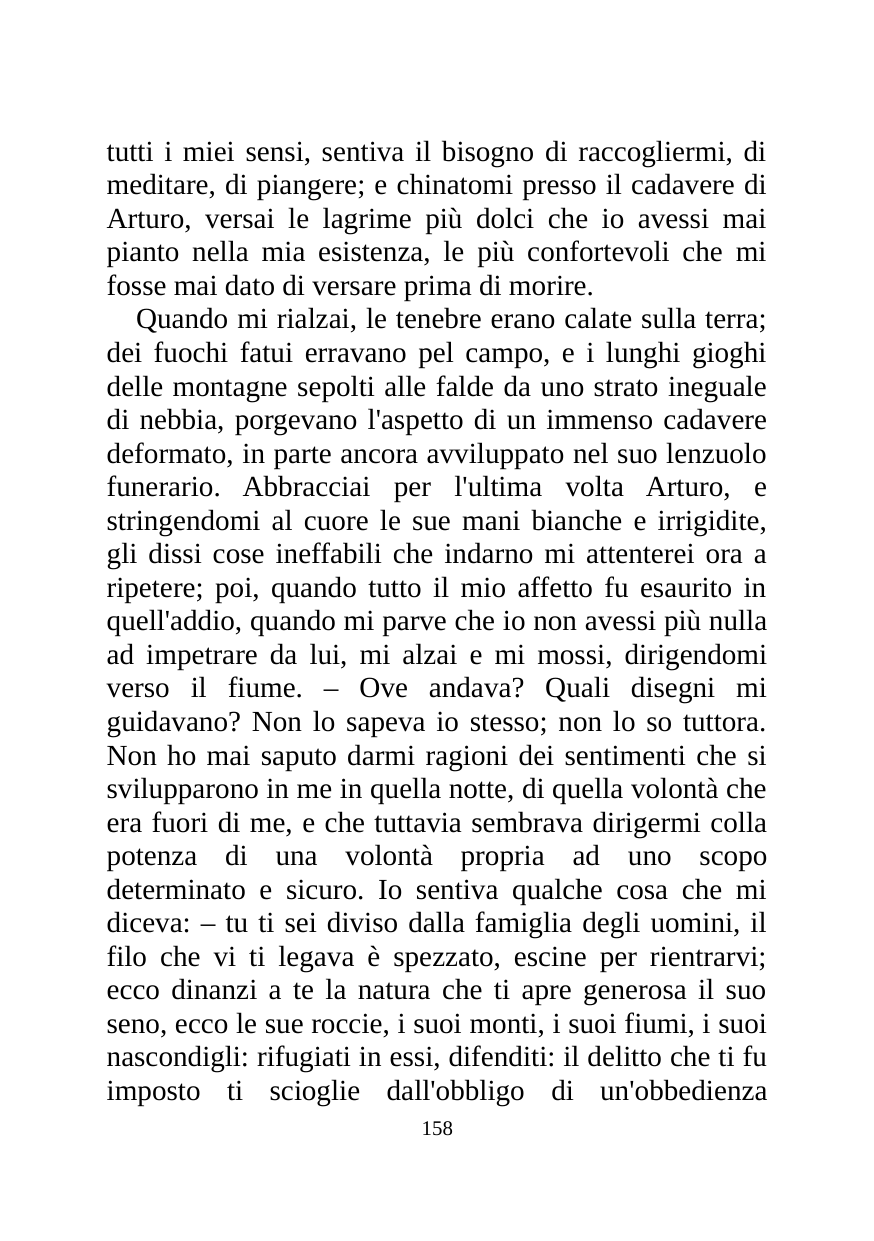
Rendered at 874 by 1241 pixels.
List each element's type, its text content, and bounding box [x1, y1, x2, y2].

text tutti i miei sensi, sentiva il bisogno di raccogliermi, di meditare, di piangere; e chinatomi presso il cadavere di Arturo, versai le lagrime più dolci che io avessi mai pianto nella mia esistenza, le più confortevoli che mi fosse mai dato di versare prima di morire. [106, 134, 768, 302]
text Quando mi rialzai, le tenebre erano calate sulla terra; dei fuochi fatui erravano pel campo, e i lunghi gioghi delle montagne sepolti alle falde da uno strato ineguale di nebbia, porgevano l'aspetto di un immenso cadavere deformato, in parte ancora avviluppato nel suo lenzuolo funerario. Abbracciai per l'ultima volta Arturo, e stringendomi al cuore le sue mani bianche e irrigidite, gli dissi cose ineffabili che indarno mi attenterei ora a ripetere; poi, quando tutto il mio affetto fu esaurito in quell'addio, quando mi parve che io non avessi più nulla ad impetrare da lui, mi alzai e mi mossi, dirigendomi verso il fiume. – Ove andava? Quali disegni mi guidavano? Non lo sapeva io stesso; non lo so tuttora. Non ho mai saputo darmi ragioni dei sentimenti che si svilupparono in me in quella notte, di quella volontà che era fuori di me, e che tuttavia sembrava dirigermi colla potenza di una volontà propria ad uno scopo determinato e sicuro. Io sentiva qualche cosa che mi diceva: – tu ti sei diviso dalla famiglia degli uomini, il filo che vi ti legava è spezzato, escine per rientrarvi; ecco dinanzi a te la natura che ti apre generosa il suo seno, ecco le sue roccie, i suoi monti, i suoi fiumi, i suoi nascondigli: rifugiati in essi, difenditi: il delitto che ti fu imposto ti scioglie dall'obbligo di un'obbedienza [106, 302, 768, 1107]
